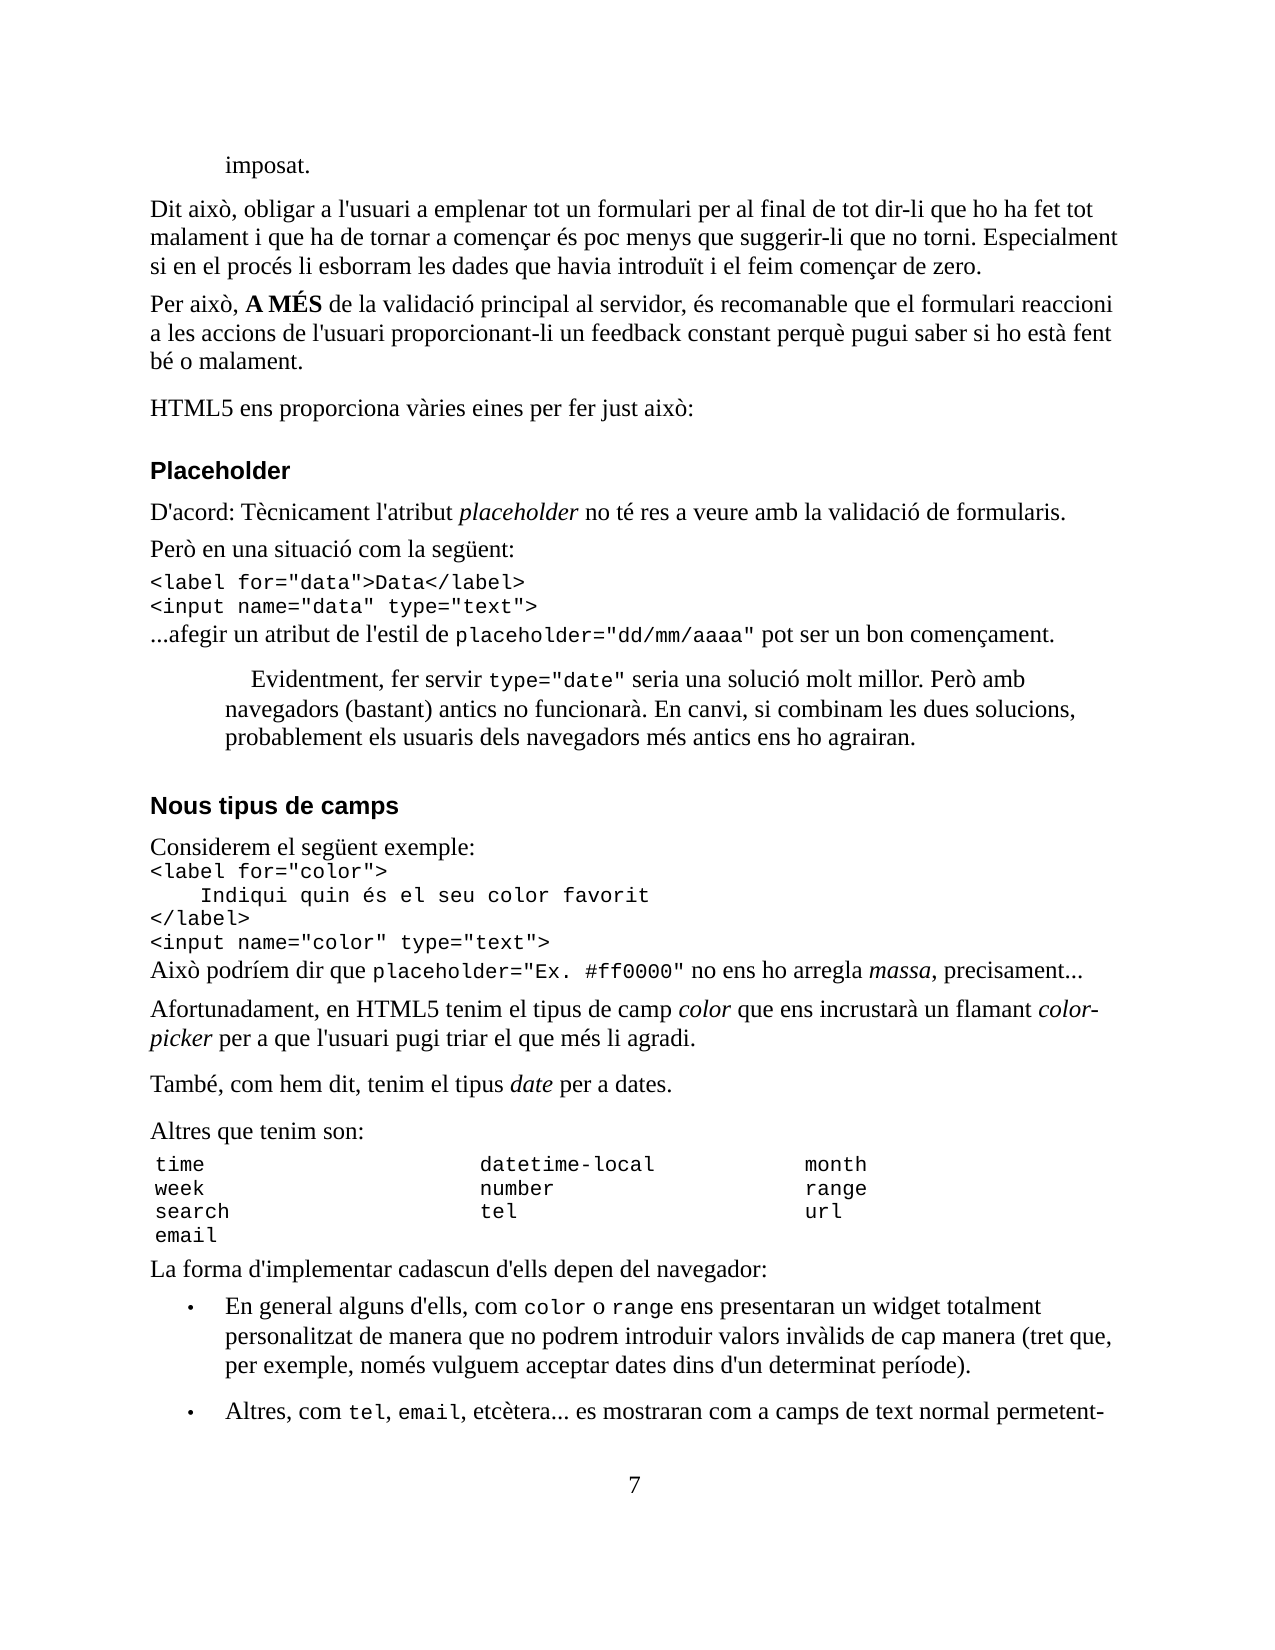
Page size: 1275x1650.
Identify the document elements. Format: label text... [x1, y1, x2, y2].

table_cell week [150, 1178, 475, 1201]
subtitle Placeholder [150, 456, 1125, 484]
text Altres que tenim son: [150, 1116, 1125, 1145]
text Però en una situació com la següent: [150, 534, 1125, 563]
text <input name="data" type="text"> [150, 596, 1125, 619]
text La forma d'implementar cadascun d'ells depen del navegador: [150, 1254, 1125, 1282]
table_cell number [475, 1178, 800, 1201]
table_cell [475, 1225, 800, 1254]
text imposat. [225, 150, 1125, 179]
text Dit això, obligar a l'usuari a emplenar tot un formulari per al final de tot dir-li que ho ha fet tot malament i que ha de tornar a començar és poc menys que suggerir-li que no torni. Especialment si en el procés li esborram les dades que havia introduït i el feim començar de zero. [150, 194, 1125, 280]
text HTML5 ens proporciona vàries eines per fer just això: [150, 393, 1125, 422]
table_cell tel [475, 1201, 800, 1225]
list Altres, com tel, email, etcètera... es mostraran com a camps de text normal permetent- [187, 1396, 1125, 1426]
text D'acord: Tècnicament l'atribut placeholder no té res a veure amb la validació de formularis. [150, 497, 1125, 526]
subtitle Nous tipus de camps [150, 791, 1125, 820]
text ...afegir un atribut de l'estil de placeholder="dd/mm/aaaa" pot ser un bon començament. [150, 619, 1125, 649]
table_cell [800, 1225, 1125, 1254]
table_header time [150, 1154, 475, 1178]
list En general alguns d'ells, com color o range ens presentaran un widget totalment personalitzat de manera que no podrem introduir valors invàlids de cap manera (tret que, per exemple, només vulguem acceptar dates dins d'un determinat període). [187, 1291, 1125, 1378]
text També, com hem dit, tenim el tipus date per a dates. [150, 1069, 1125, 1098]
text 📌 Evidentment, fer servir type="date" seria una solució molt millor. Però amb navegadors (bastant) antics no funcionarà. En canvi, si combinam les dues solucions, probablement els usuaris dels navegadors més antics ens ho agrairan. [225, 664, 1125, 751]
table_cell email [150, 1225, 475, 1254]
text <label for="data">Data</label> [150, 572, 1125, 596]
table_cell url [800, 1201, 1125, 1225]
text Afortunadament, en HTML5 tenim el tipus de camp color que ens incrustarà un flamant color-picker per a que l'usuari pugi triar el que més li agradi. [150, 994, 1125, 1052]
table_header month [800, 1154, 1125, 1178]
text Indiqui quin és el seu color favorit [150, 885, 1125, 908]
text <label for="color"> [150, 861, 1125, 885]
text Això podríem dir que placeholder="Ex. #ff0000" no ens ho arregla massa, precisament... [150, 956, 1125, 985]
text <input name="color" type="text"> [150, 932, 1125, 956]
table_header datetime-local [475, 1154, 800, 1178]
table_cell search [150, 1201, 475, 1225]
text </label> [150, 908, 1125, 932]
text Considerem el següent exemple: [150, 832, 1125, 861]
text Per això, A MÉS de la validació principal al servidor, és recomanable que el formulari reaccioni a les accions de l'usuari proporcionant-li un feedback constant perquè pugui saber si ho està fent bé o malament. [150, 289, 1125, 375]
table_cell range [800, 1178, 1125, 1201]
